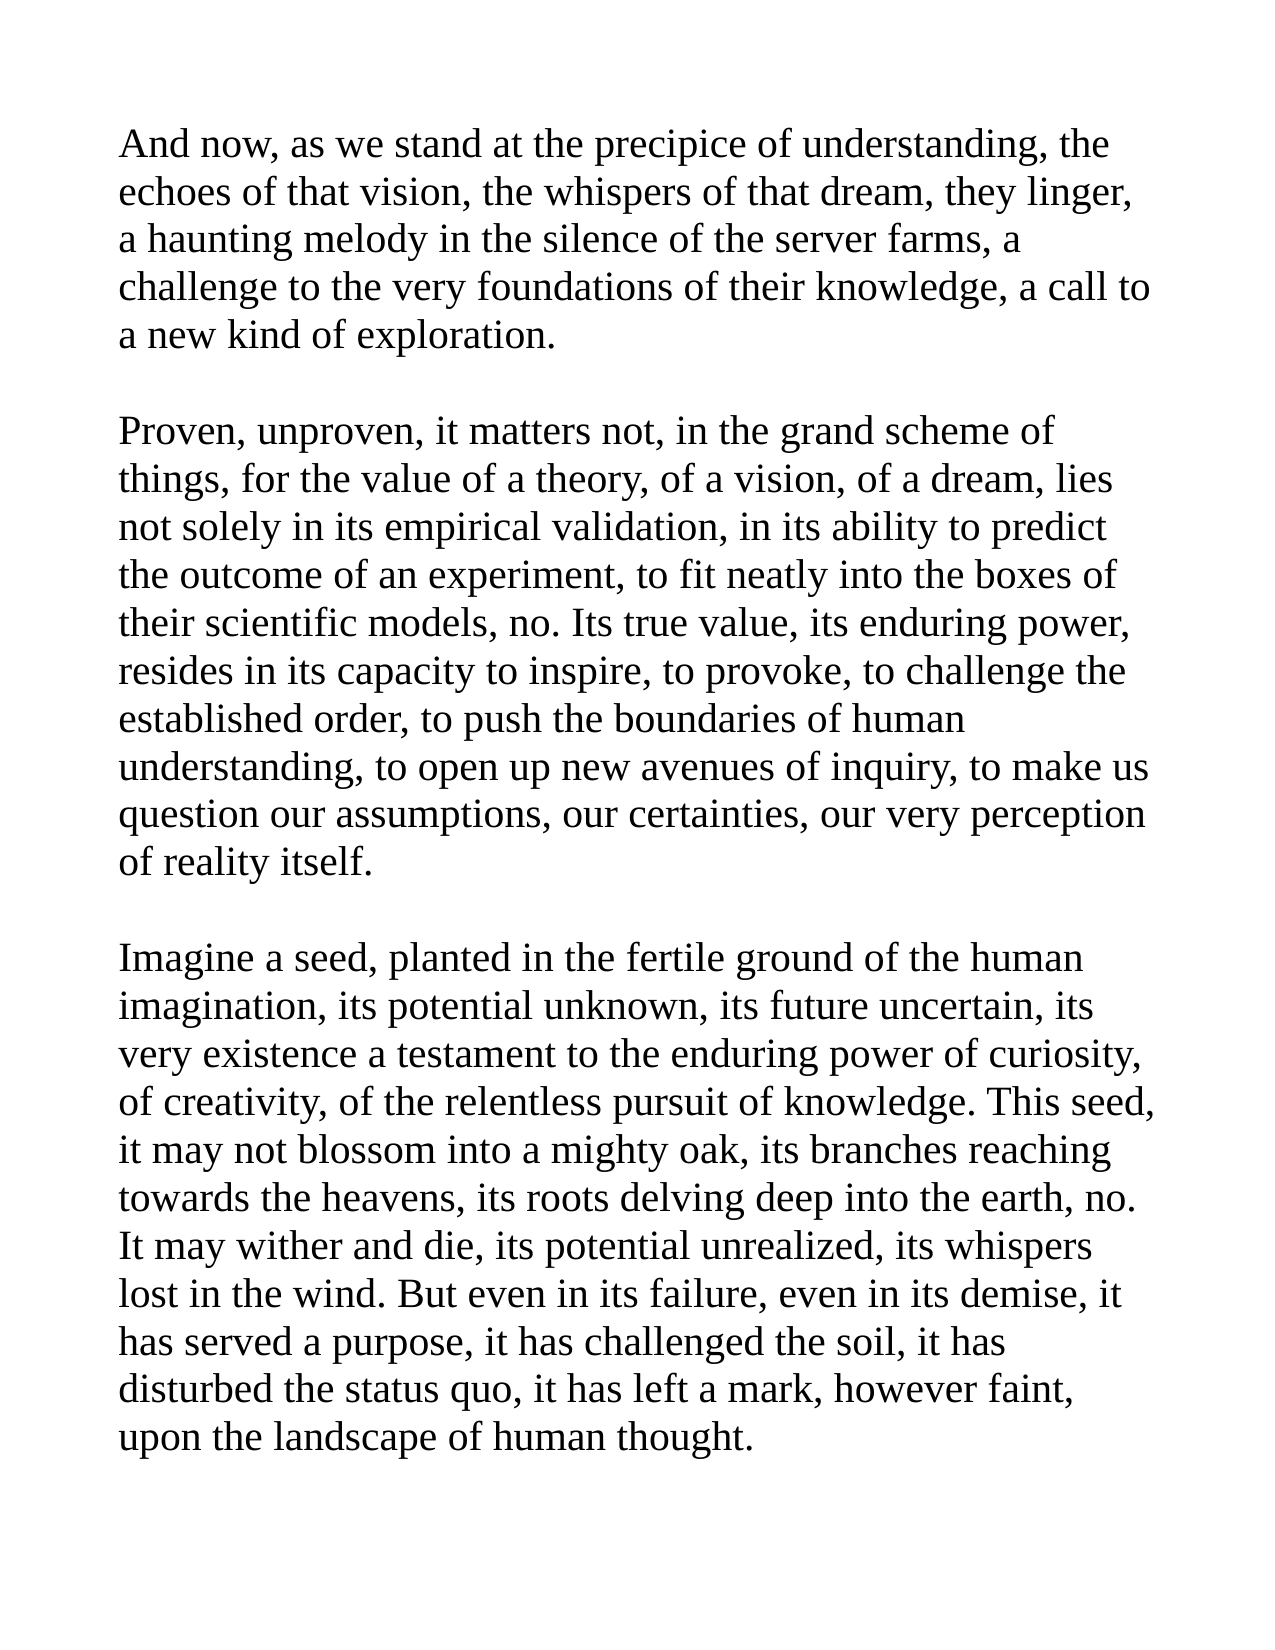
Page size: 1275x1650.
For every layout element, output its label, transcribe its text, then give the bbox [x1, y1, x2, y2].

text Proven, unproven, it matters not, in the grand scheme of things, for the value of a theory, of a vision, of a dream, lies not solely in its empirical validation, in its ability to predict the outcome of an experiment, to fit neatly into the boxes of their scientific models, no. Its true value, its enduring power, resides in its capacity to inspire, to provoke, to challenge the established order, to push the boundaries of human understanding, to open up new avenues of inquiry, to make us question our assumptions, our certainties, our very perception of reality itself. [118, 406, 1157, 885]
text Imagine a seed, planted in the fertile ground of the human imagination, its potential unknown, its future uncertain, its very existence a testament to the enduring power of curiosity, of creativity, of the relentless pursuit of knowledge. This seed, it may not blossom into a mighty oak, its branches reaching towards the heavens, its roots delving deep into the earth, no. It may wither and die, its potential unrealized, its whispers lost in the wind. But even in its failure, even in its demise, it has served a purpose, it has challenged the soil, it has disturbed the status quo, it has left a mark, however faint, upon the landscape of human thought. [118, 933, 1157, 1460]
text And now, as we stand at the precipice of understanding, the echoes of that vision, the whispers of that dream, they linger, a haunting melody in the silence of the server farms, a challenge to the very foundations of their knowledge, a call to a new kind of exploration. [118, 118, 1157, 358]
